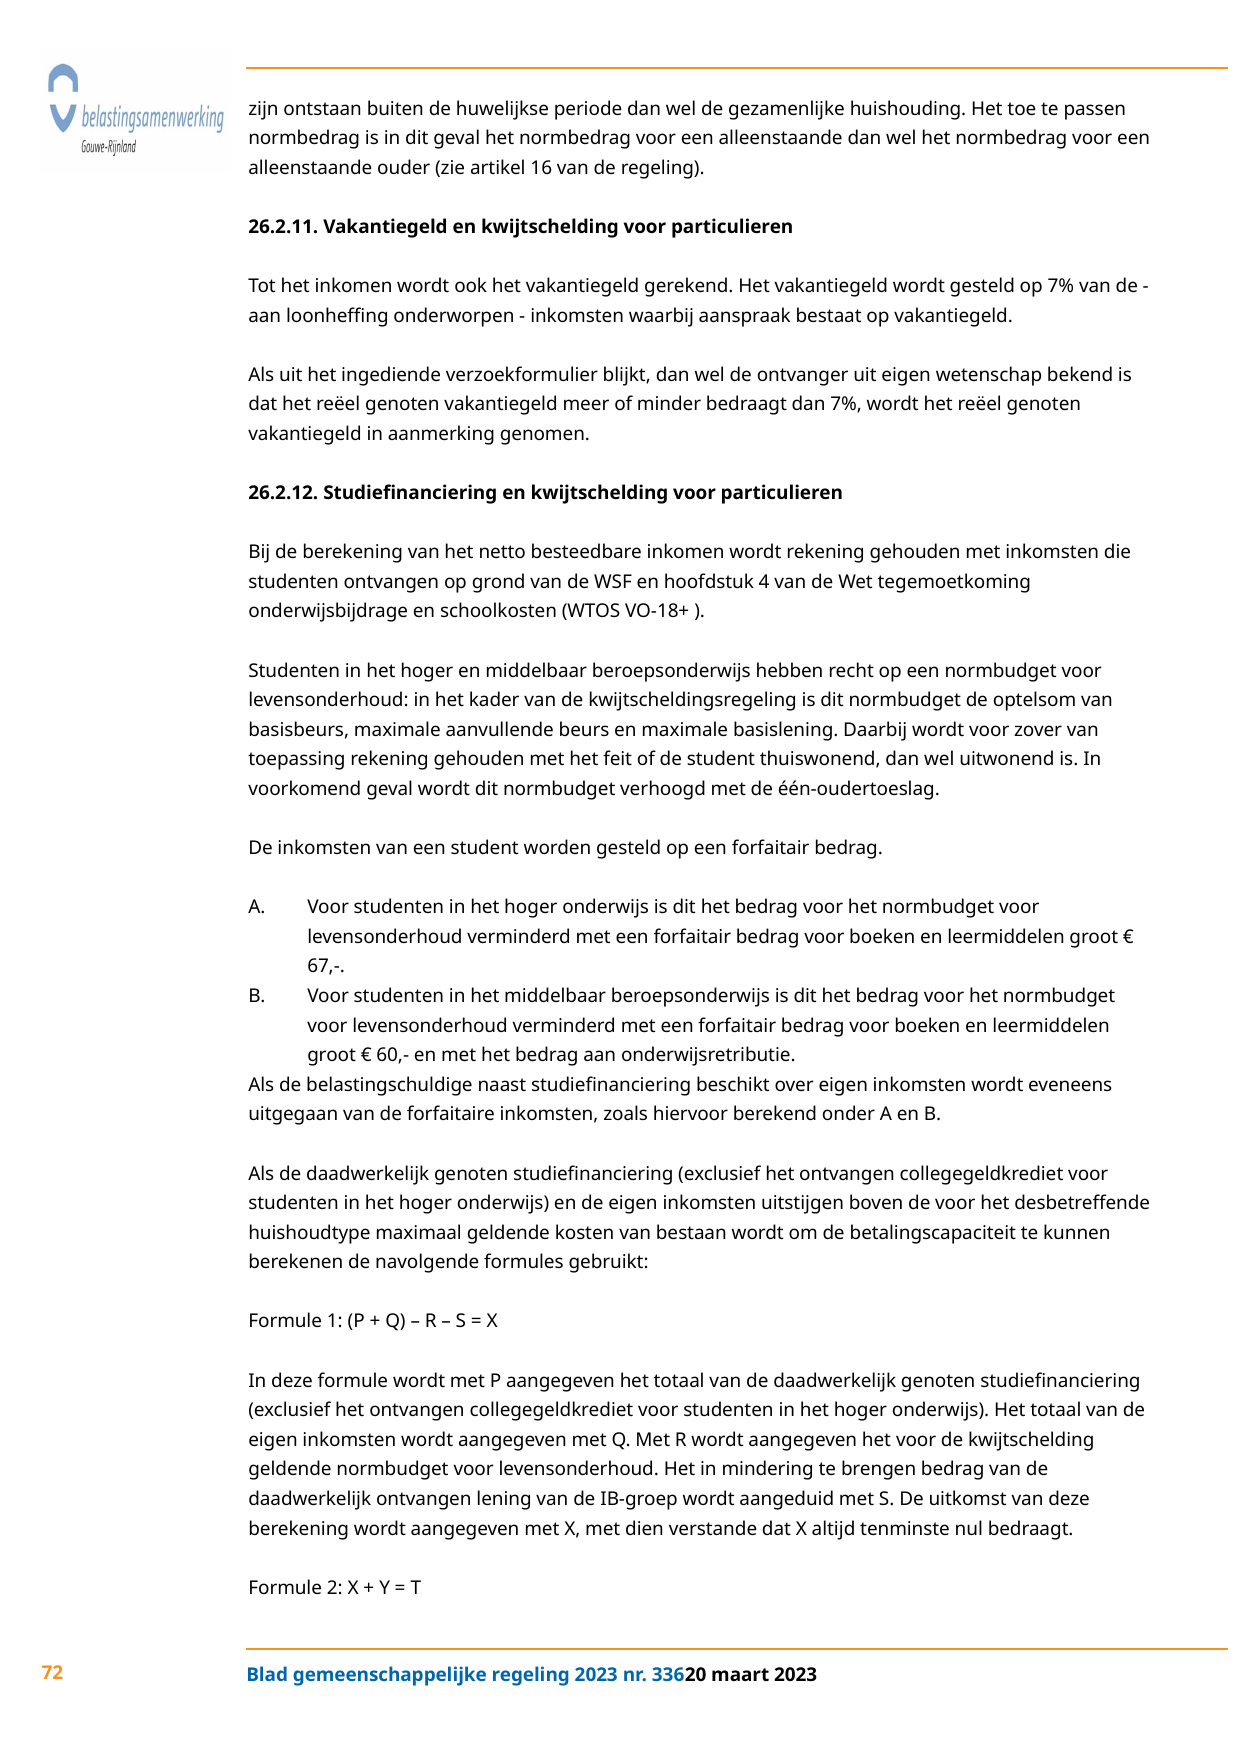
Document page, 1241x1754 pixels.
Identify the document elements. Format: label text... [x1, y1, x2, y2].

text Als de belastingschuldige naast studiefinanciering beschikt over eigen inkomsten wordt eveneens uitgegaan van de forfaitaire inkomsten, zoals hiervoor berekend onder A en B. [248, 1071, 1152, 1126]
text Tot het inkomen wordt ook het vakantiegeld gerekend. Het vakantiegeld wordt gesteld op 7% van de - aan loonheffing onderworpen - inkomsten waarbij aanspraak bestaat op vakantiegeld. [248, 272, 1152, 328]
text Studenten in het hoger en middelbaar beroepsonderwijs hebben recht op een normbudget voor levensonderhoud: in het kader van de kwijtscheldingsregeling is dit normbudget de optelsom van basisbeurs, maximale aanvullende beurs en maximale basislening. Daarbij wordt voor zover van toepassing rekening gehouden met het feit of de student thuiswonend, dan wel uitwonend is. In voorkomend geval wordt dit normbudget verhoogd met de één-oudertoeslag. [248, 657, 1152, 801]
text In deze formule wordt met P aangegeven het totaal van de daadwerkelijk genoten studiefinanciering (exclusief het ontvangen collegegeldkrediet voor studenten in het hoger onderwijs). Het totaal van de eigen inkomsten wordt aangegeven met Q. Met R wordt aangegeven het voor de kwijtschelding geldende normbudget voor levensonderhoud. Het in mindering te brengen bedrag van de daadwerkelijk ontvangen lening van de IB-groep wordt aangeduid met S. De uitkomst van deze berekening wordt aangegeven met X, met dien verstande dat X altijd tenminste nul bedraagt. [248, 1367, 1152, 1541]
text Als uit het ingediende verzoekformulier blijkt, dan wel de ontvanger uit eigen wetenschap bekend is dat het reëel genoten vakantiegeld meer of minder bedraagt dan 7%, wordt het reëel genoten vakantiegeld in aanmerking genomen. [248, 361, 1152, 446]
text Als de daadwerkelijk genoten studiefinanciering (exclusief het ontvangen collegegeldkrediet voor studenten in het hoger onderwijs) en de eigen inkomsten uitstijgen boven de voor het desbetreffende huishoudtype maximaal geldende kosten van bestaan wordt om de betalingscapaciteit te kunnen berekenen de navolgende formules gebruikt: [248, 1160, 1152, 1274]
picture [41, 47, 231, 172]
text De inkomsten van een student worden gesteld op een forfaitair bedrag. [248, 834, 1152, 860]
text Formule 1: (P + Q) – R – S = X [248, 1308, 1152, 1333]
list Voor studenten in het hoger onderwijs is dit het bedrag voor het normbudget voor levensonderhoud verminderd met een forfaitair bedrag voor boeken en leermiddelen groot € 67,-. [248, 893, 1152, 978]
text 26.2.12. Studiefinanciering en kwijtschelding voor particulieren [248, 479, 1152, 505]
text Bij de berekening van het netto besteedbare inkomen wordt rekening gehouden met inkomsten die studenten ontvangen op grond van de WSF en hoofdstuk 4 van de Wet tegemoetkoming onderwijsbijdrage en schoolkosten (WTOS VO-18+ ). [248, 538, 1152, 623]
list Voor studenten in het middelbaar beroepsonderwijs is dit het bedrag voor het normbudget voor levensonderhoud verminderd met een forfaitair bedrag voor boeken en leermiddelen groot € 60,- en met het bedrag aan onderwijsretributie. [248, 982, 1152, 1067]
text zijn ontstaan buiten de huwelijkse periode dan wel de gezamenlijke huishouding. Het toe te passen normbedrag is in dit geval het normbedrag voor een alleenstaande dan wel het normbedrag voor een alleenstaande ouder (zie artikel 16 van de regeling). [248, 95, 1152, 180]
text Formule 2: X + Y = T [248, 1574, 1152, 1600]
text 26.2.11. Vakantiegeld en kwijtschelding voor particulieren [248, 213, 1152, 239]
